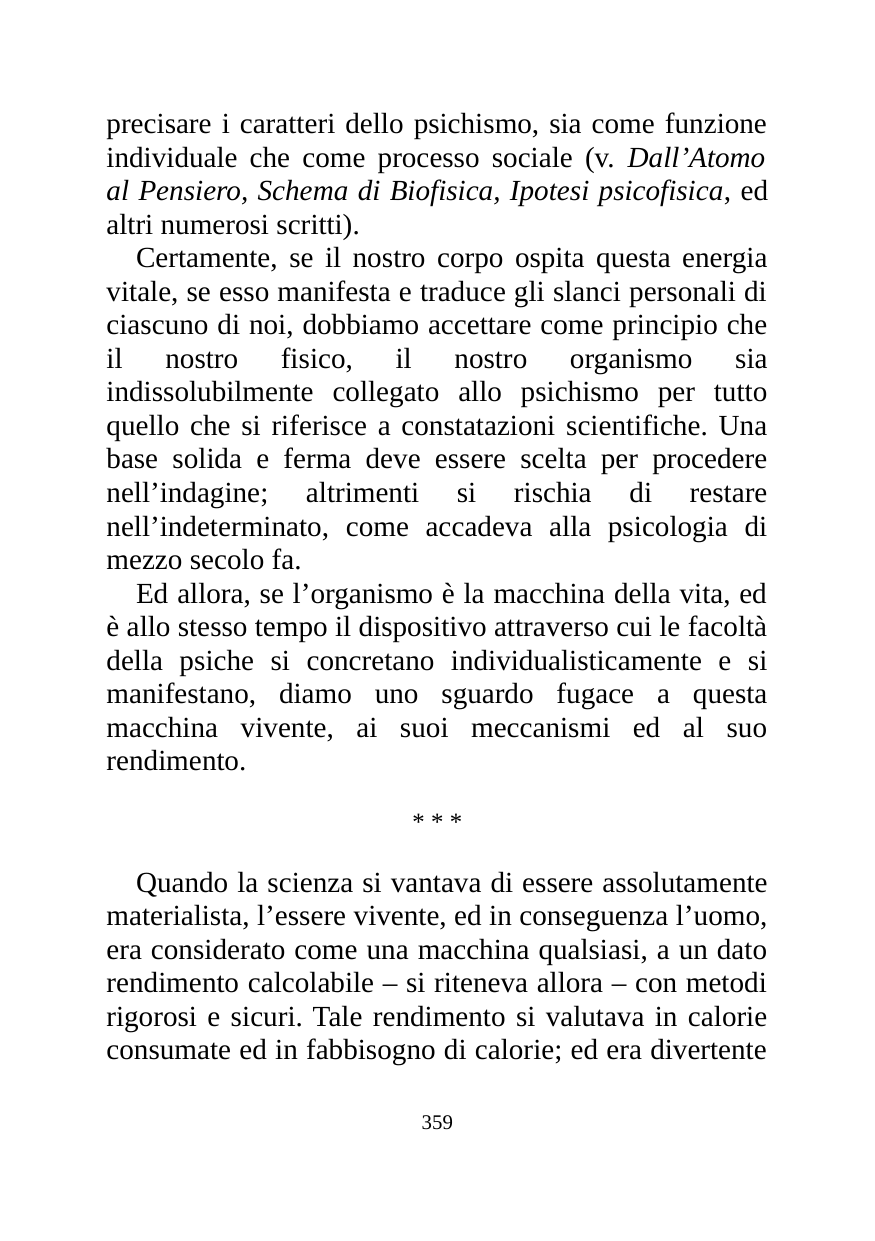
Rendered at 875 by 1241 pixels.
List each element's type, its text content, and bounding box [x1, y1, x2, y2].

text * * * [106, 807, 768, 835]
text Ed allora, se l’organismo è la macchina della vita, ed è allo stesso tempo il dispositivo attraverso cui le facoltà della psiche si concretano individualisticamente e si manifestano, diamo uno sguardo fugace a questa macchina vivente, ai suoi meccanismi ed al suo rendimento. [106, 576, 768, 777]
text precisare i caratteri dello psichismo, sia come funzione individuale che come processo sociale (v. Dall’Atomo al Pensiero, Schema di Biofisica, Ipotesi psicofisica, ed altri numerosi scritti). [106, 106, 768, 240]
text Quando la scienza si vantava di essere assolutamente materialista, l’essere vivente, ed in conseguenza l’uomo, era considerato come una macchina qualsiasi, a un dato rendimento calcolabile – si riteneva allora – con metodi rigorosi e sicuri. Tale rendimento si valutava in calorie consumate ed in fabbisogno di calorie; ed era divertente [106, 865, 768, 1066]
text Certamente, se il nostro corpo ospita questa energia vitale, se esso manifesta e traduce gli slanci personali di ciascuno di noi, dobbiamo accettare come principio che il nostro fisico, il nostro organismo sia indissolubilmente collegato allo psichismo per tutto quello che si riferisce a constatazioni scientifiche. Una base solida e ferma deve essere scelta per procedere nell’indagine; altrimenti si rischia di restare nell’indeterminato, come accadeva alla psicologia di mezzo secolo fa. [106, 240, 768, 576]
